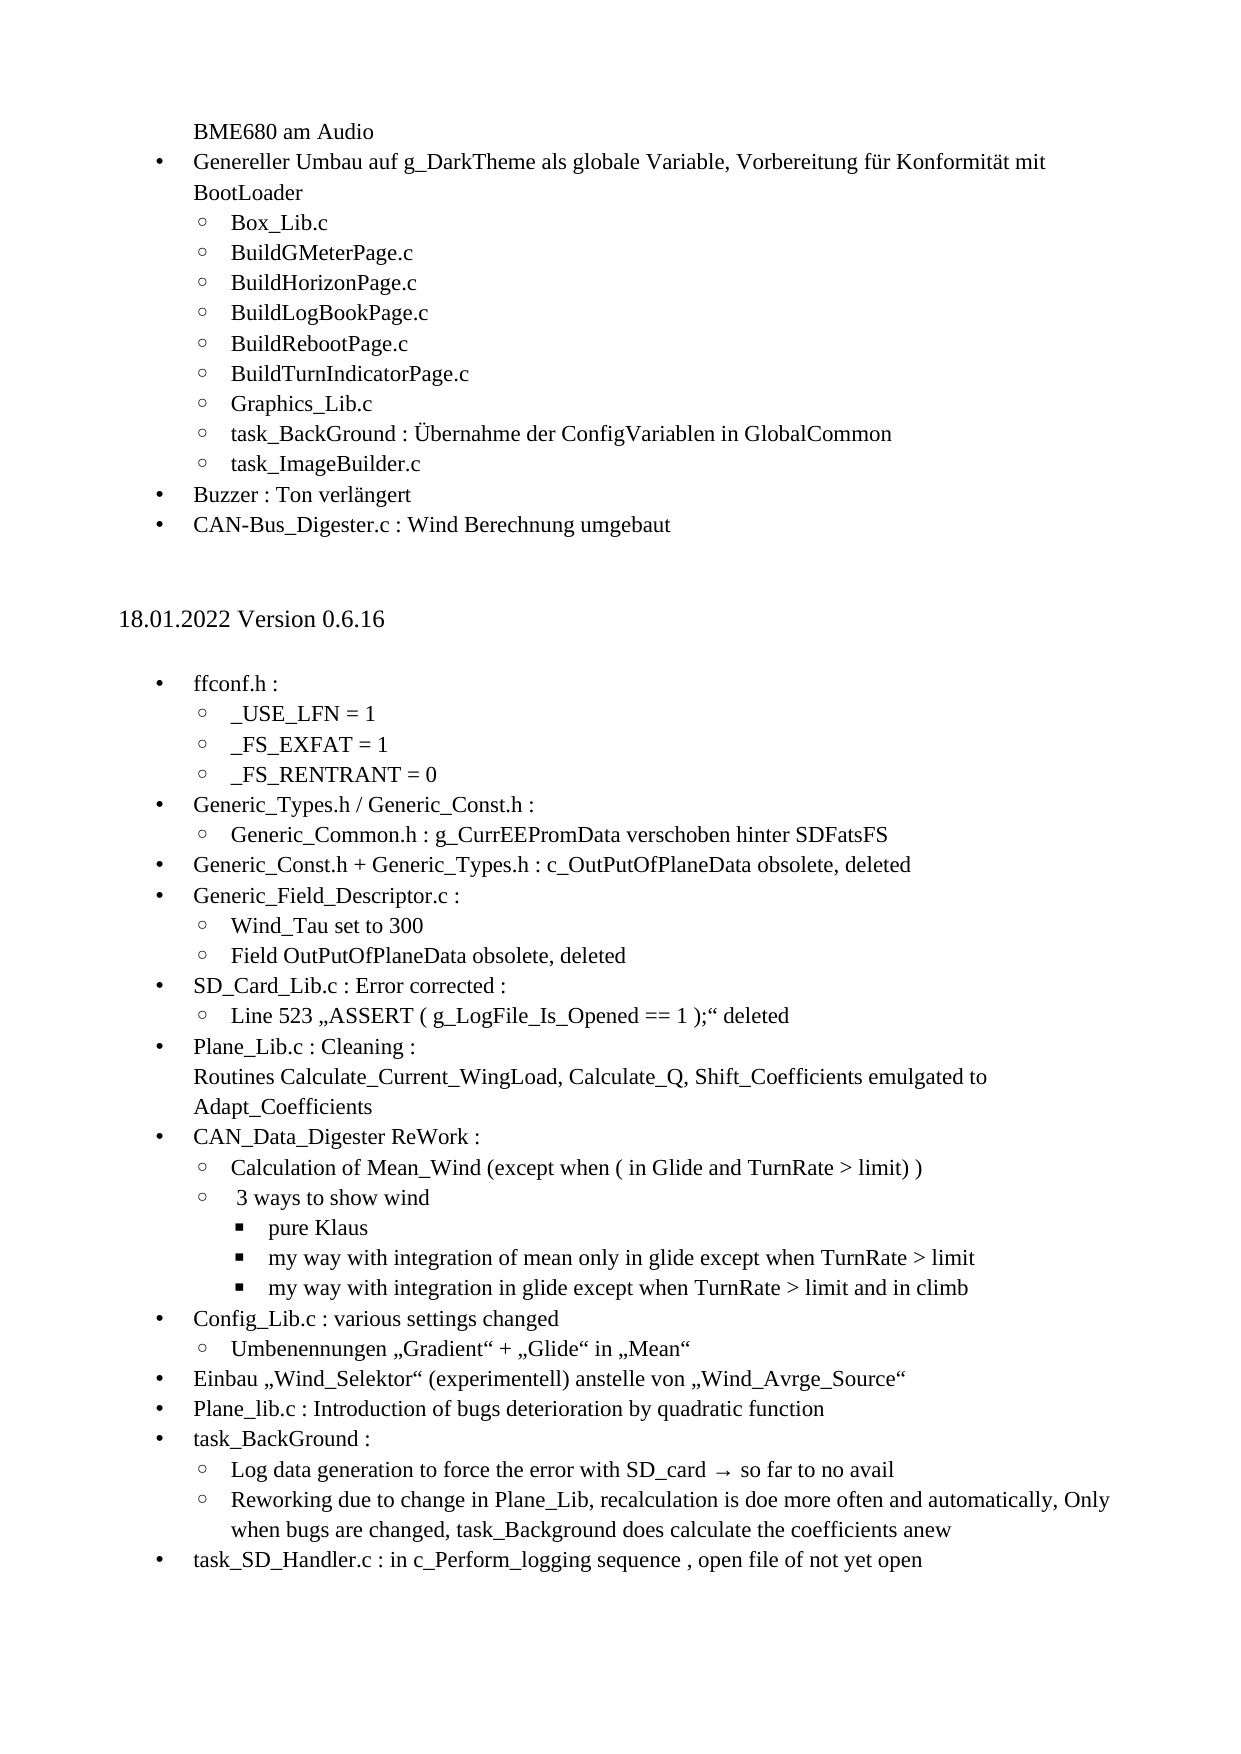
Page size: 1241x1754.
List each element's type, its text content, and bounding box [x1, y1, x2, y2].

list BuildGMeterPage.c [193, 239, 1122, 265]
list my way with integration in glide except when TurnRate > limit and in climb [231, 1274, 1122, 1301]
list 3 ways to show wind [193, 1184, 1122, 1210]
list task_BackGround : Übernahme der ConfigVariablen in GlobalCommon [193, 420, 1122, 447]
list Box_Lib.c [193, 209, 1122, 235]
list Log data generation to force the error with SD_card → so far to no avail [193, 1456, 1122, 1482]
list Line 523 „ASSERT ( g_LogFile_Is_Opened == 1 );“ deleted [193, 1003, 1122, 1029]
list Generic_Common.h : g_CurrEEPromData verschoben hinter SDFatsFS [193, 821, 1122, 848]
list task_SD_Handler.c : in c_Perform_logging sequence , open file of not yet open [156, 1546, 1122, 1573]
list BuildTurnIndicatorPage.c [193, 360, 1122, 386]
list my way with integration of mean only in glide except when TurnRate > limit [231, 1244, 1122, 1271]
list Buzzer : Ton verlängert [156, 481, 1122, 507]
list Einbau „Wind_Selektor“ (experimentell) anstelle von „Wind_Avrge_Source“ [156, 1365, 1122, 1391]
list CAN-Bus_Digester.c : Wind Berechnung umgebaut [156, 511, 1122, 567]
list BME680 am Audio [156, 118, 1122, 144]
list BuildHorizonPage.c [193, 269, 1122, 296]
list Plane_Lib.c : Cleaning : Routines Calculate_Current_WingLoad, Calculate_Q, Shift_Coefficients emulgated to Adapt_Coefficients [156, 1033, 1122, 1119]
list Wind_Tau set to 300 [193, 912, 1122, 938]
list Genereller Umbau auf g_DarkTheme als globale Variable, Vorbereitung für Konformität mit BootLoader [156, 148, 1122, 205]
list _USE_LFN = 1 [193, 701, 1122, 727]
list pure Klaus [231, 1214, 1122, 1240]
list Calculation of Mean_Wind (except when ( in Glide and TurnRate > limit) ) [193, 1154, 1122, 1180]
list SD_Card_Lib.c : Error corrected : [156, 972, 1122, 999]
list BuildLogBookPage.c [193, 299, 1122, 326]
list Plane_lib.c : Introduction of bugs deterioration by quadratic function [156, 1395, 1122, 1422]
list Generic_Types.h / Generic_Const.h : [156, 791, 1122, 817]
list CAN_Data_Digester ReWork : [156, 1123, 1122, 1150]
list _FS_EXFAT = 1 [193, 731, 1122, 757]
list task_ImageBuilder.c [193, 450, 1122, 477]
list Generic_Field_Descriptor.c : [156, 882, 1122, 908]
list Generic_Const.h + Generic_Types.h : c_OutPutOfPlaneData obsolete, deleted [156, 852, 1122, 878]
list ffconf.h : [156, 670, 1122, 697]
list Reworking due to change in Plane_Lib, recalculation is doe more often and automatically, Only when bugs are changed, task_Background does calculate the coefficients anew [193, 1486, 1122, 1542]
list _FS_RENTRANT = 0 [193, 761, 1122, 787]
list Graphics_Lib.c [193, 390, 1122, 416]
list Umbenennungen „Gradient“ + „Glide“ in „Mean“ [193, 1335, 1122, 1361]
list Field OutPutOfPlaneData obsolete, deleted [193, 942, 1122, 968]
list task_BackGround : [156, 1426, 1122, 1452]
list BuildRebootPage.c [193, 329, 1122, 356]
list Config_Lib.c : various settings changed [156, 1305, 1122, 1331]
text 18.01.2022 Version 0.6.16 [118, 604, 1122, 633]
